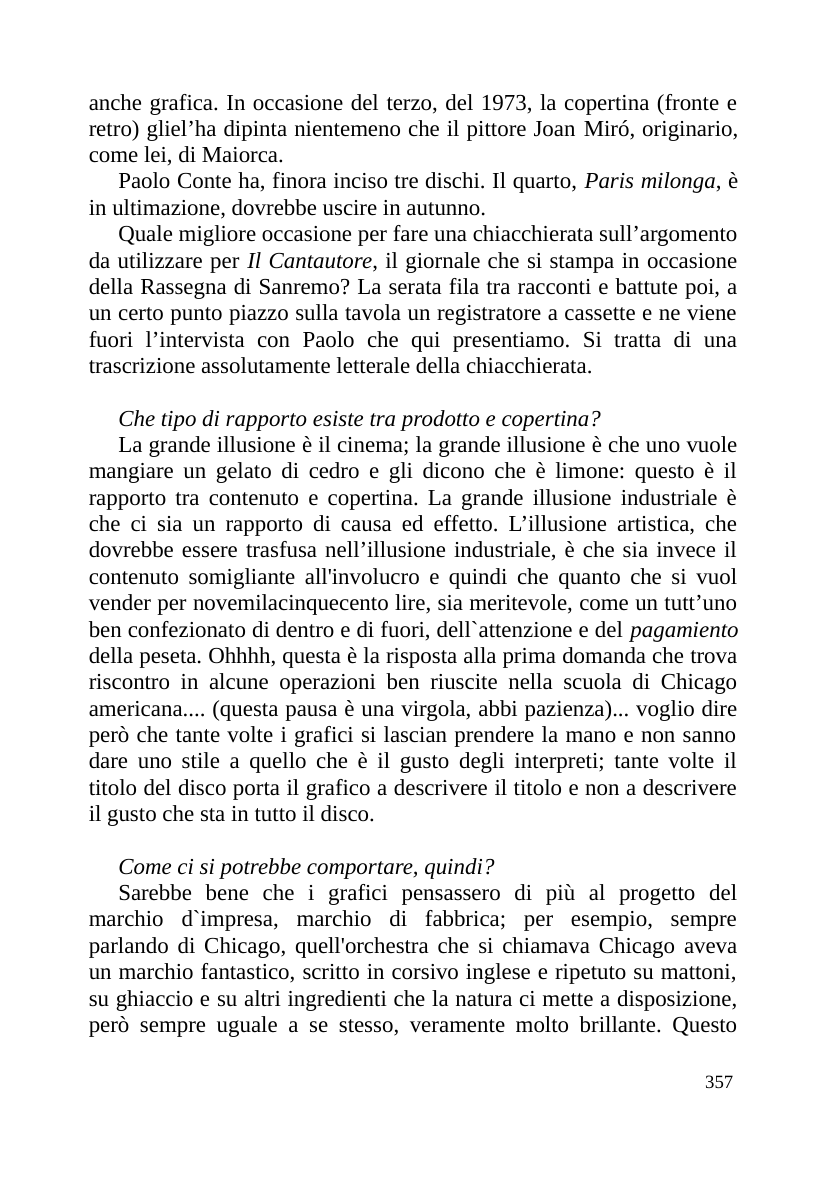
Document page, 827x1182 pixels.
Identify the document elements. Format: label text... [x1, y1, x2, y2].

text Come ci si potrebbe comportare, quindi? [88, 853, 738, 879]
text La grande illusione è il cinema; la grande illusione è che uno vuole mangiare un gelato di cedro e gli dicono che è limone: questo è il rapporto tra contenuto e copertina. La grande illusione industriale è che ci sia un rapporto di causa ed effetto. L’illusione artistica, che dovrebbe essere trasfusa nell’illusione industriale, è che sia invece il contenuto somigliante all'involucro e quindi che quanto che si vuol vender per novemilacinquecento lire, sia meritevole, come un tutt’uno ben confezionato di dentro e di fuori, dell`attenzione e del pagamiento della peseta. Ohhhh, questa è la risposta alla prima domanda che trova riscontro in alcune operazioni ben riuscite nella scuola di Chicago americana.... (questa pausa è una virgola, abbi pazienza)... voglio dire però che tante volte i grafici si lascian prendere la mano e non sanno dare uno stile a quello che è il gusto degli interpreti; tante volte il titolo del disco porta il grafico a descrivere il titolo e non a descrivere il gusto che sta in tutto il disco. [88, 431, 738, 826]
text anche grafica. In occasione del terzo, del 1973, la copertina (fronte e retro) gliel’ha dipinta nientemeno che il pittore Joan Miró, originario, come lei, di Maiorca. [88, 88, 738, 168]
text Quale migliore occasione per fare una chiacchierata sull’argomento da utilizzare per Il Cantautore, il giornale che si stampa in occasione della Rassegna di Sanremo? La serata fila tra racconti e battute poi, a un certo punto piazzo sulla tavola un registratore a cassette e ne viene fuori l’intervista con Paolo che qui presentiamo. Si tratta di una trascrizione assolutamente letterale della chiacchierata. [88, 220, 738, 378]
text Che tipo di rapporto esiste tra prodotto e copertina? [88, 405, 738, 431]
text Sarebbe bene che i grafici pensassero di più al progetto del marchio d`impresa, marchio di fabbrica; per esempio, sempre parlando di Chicago, quell'orchestra che si chiamava Chicago aveva un marchio fantastico, scritto in corsivo inglese e ripetuto su mattoni, su ghiaccio e su altri ingredienti che la natura ci mette a disposizione, però sempre uguale a se stesso, veramente molto brillante. Questo [88, 879, 738, 1037]
text Paolo Conte ha, finora inciso tre dischi. Il quarto, Paris milonga, è in ultimazione, dovrebbe uscire in autunno. [88, 168, 738, 220]
